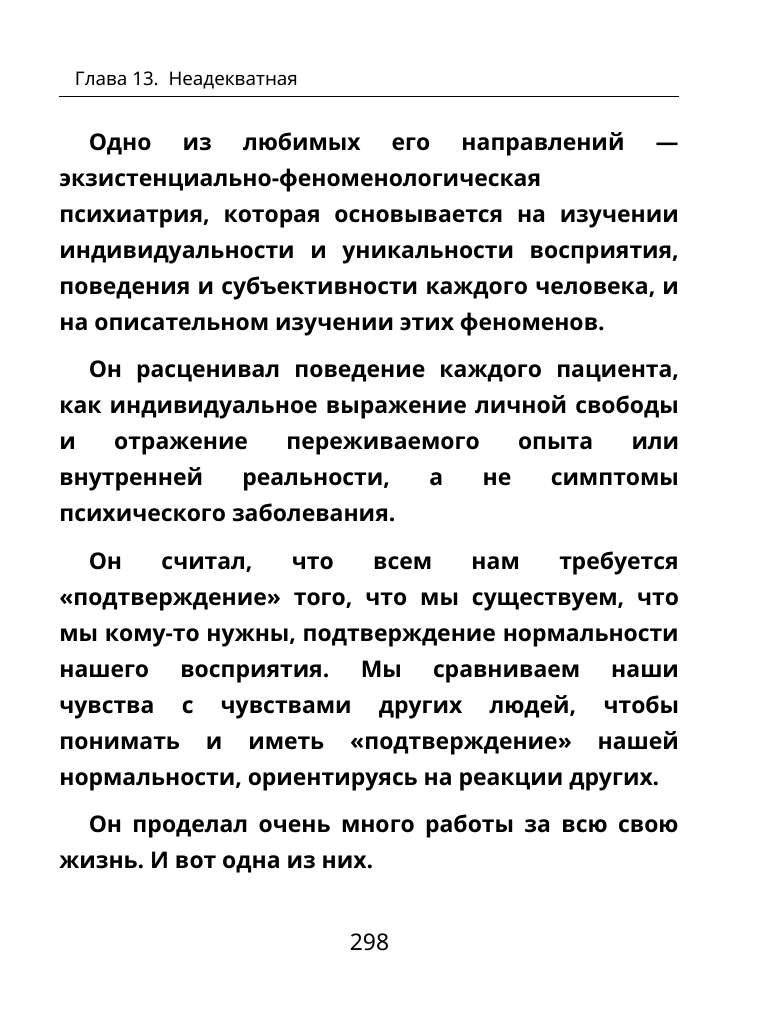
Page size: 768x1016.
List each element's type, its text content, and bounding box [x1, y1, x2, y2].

text Он считал, что всем нам требуется «подтверждение» того, что мы существуем, что мы кому-то нужны, подтверждение нормальности нашего восприятия. Мы сравниваем наши чувства с чувствами других людей, чтобы понимать и иметь «подтверждение» нашей нормальности, ориентируясь на реакции других. [59, 545, 679, 792]
text Одно из любимых его направлений — экзистенциально-феноменологическая психиатрия, которая основывается на изучении индивидуальности и уникальности восприятия, поведения и субъективности каждого человека, и на описательном изучении этих феноменов. [59, 126, 679, 337]
text Он проделал очень много работы за всю свою жизнь. И вот одна из них. [59, 808, 679, 875]
text Он расценивал поведение каждого пациента, как индивидуальное выражение личной свободы и отражение переживаемого опыта или внутренней реальности, а не симптомы психического заболевания. [59, 353, 679, 528]
